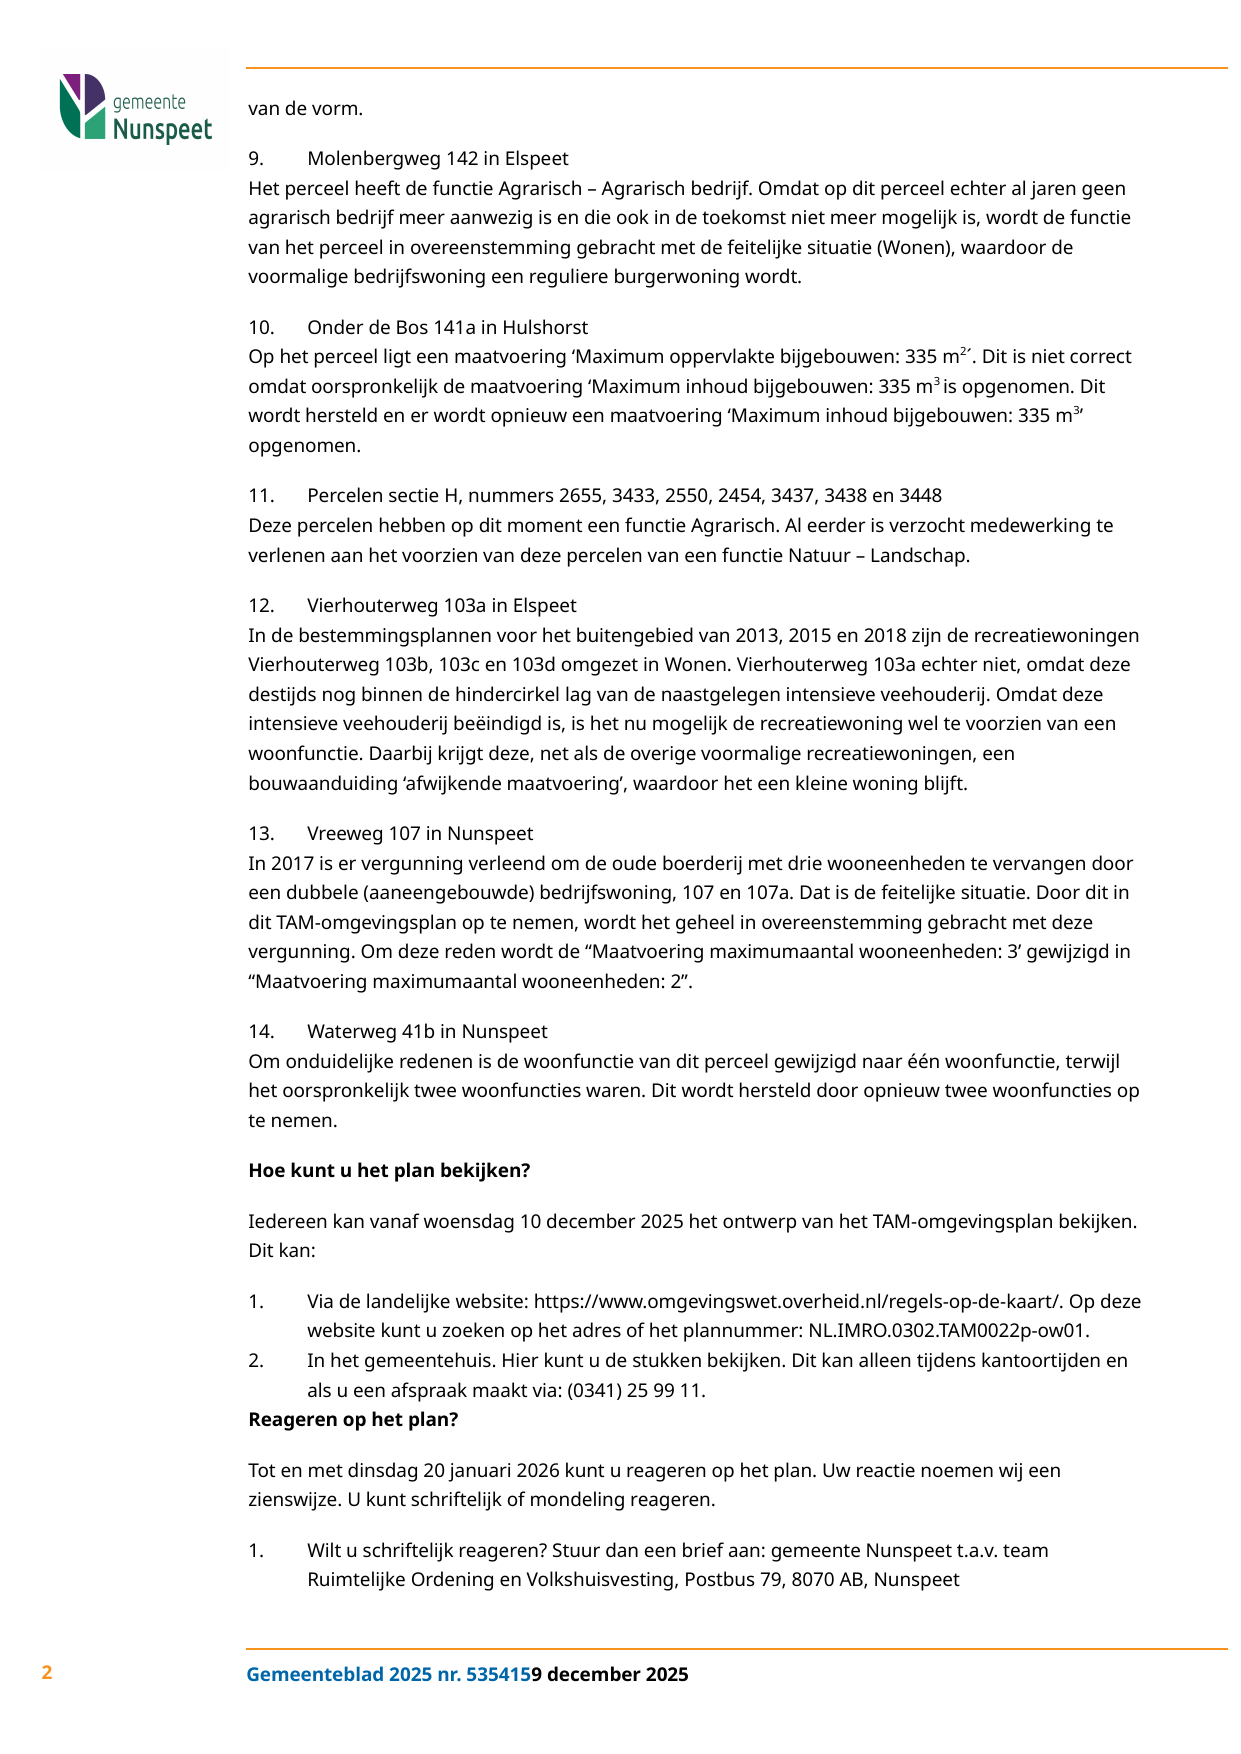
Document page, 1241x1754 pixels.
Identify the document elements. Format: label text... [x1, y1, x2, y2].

text Hoe kunt u het plan bekijken? [248, 1158, 1152, 1183]
text Iedereen kan vanaf woensdag 10 december 2025 het ontwerp van het TAM-omgevingsplan bekijken. Dit kan: [248, 1208, 1152, 1263]
list Via de landelijke website: https://www.omgevingswet.overheid.nl/regels-op-de-kaart/. Op deze website kunt u zoeken op het adres of het plannummer: NL.IMRO.0302.TAM0022p-ow01. [248, 1288, 1152, 1343]
list Wilt u schriftelijk reageren? Stuur dan een brief aan: gemeente Nunspeet t.a.v. team Ruimtelijke Ordening en Volkshuisvesting, Postbus 79, 8070 AB, Nunspeet [248, 1537, 1152, 1592]
list In het gemeentehuis. Hier kunt u de stukken bekijken. Dit kan alleen tijdens kantoortijden en als u een afspraak maakt via: (0341) 25 99 11. [248, 1347, 1152, 1403]
text van de vorm. [248, 95, 1152, 121]
picture [41, 47, 231, 172]
list Onder de Bos 141a in Hulshorst [248, 314, 1152, 340]
text Reageren op het plan? [248, 1406, 1152, 1432]
list Waterweg 41b in Nunspeet [248, 1018, 1152, 1044]
list Percelen sectie H, nummers 2655, 3433, 2550, 2454, 3437, 3438 en 3448 [248, 483, 1152, 508]
text In 2017 is er vergunning verleend om de oude boerderij met drie wooneenheden te vervangen door een dubbele (aaneengebouwde) bedrijfswoning, 107 en 107a. Dat is de feitelijke situatie. Door dit in dit TAM-omgevingsplan op te nemen, wordt het geheel in overeenstemming gebracht met deze vergunning. Om deze reden wordt de “Maatvoering maximumaantal wooneenheden: 3’ gewijzigd in “Maatvoering maximumaantal wooneenheden: 2”. [248, 850, 1152, 994]
text Om onduidelijke redenen is de woonfunctie van dit perceel gewijzigd naar één woonfunctie, terwijl het oorspronkelijk twee woonfuncties waren. Dit wordt hersteld door opnieuw twee woonfuncties op te nemen. [248, 1048, 1152, 1133]
text In de bestemmingsplannen voor het buitengebied van 2013, 2015 en 2018 zijn de recreatiewoningen Vierhouterweg 103b, 103c en 103d omgezet in Wonen. Vierhouterweg 103a echter niet, omdat deze destijds nog binnen de hindercirkel lag van de naastgelegen intensieve veehouderij. Omdat deze intensieve veehouderij beëindigd is, is het nu mogelijk de recreatiewoning wel te voorzien van een woonfunctie. Daarbij krijgt deze, net als de overige voormalige recreatiewoningen, een bouwaanduiding ‘afwijkende maatvoering’, waardoor het een kleine woning blijft. [248, 622, 1152, 796]
text Op het perceel ligt een maatvoering ‘Maximum oppervlakte bijgebouwen: 335 m2´. Dit is niet correct omdat oorspronkelijk de maatvoering ‘Maximum inhoud bijgebouwen: 335 m3 is opgenomen. Dit wordt hersteld en er wordt opnieuw een maatvoering ‘Maximum inhoud bijgebouwen: 335 m3’ opgenomen. [248, 343, 1152, 458]
text Tot en met dinsdag 20 januari 2026 kunt u reageren op het plan. Uw reactie noemen wij een zienswijze. U kunt schriftelijk of mondeling reageren. [248, 1457, 1152, 1512]
list Vreeweg 107 in Nunspeet [248, 820, 1152, 846]
list Vierhouterweg 103a in Elspeet [248, 592, 1152, 618]
text Het perceel heeft de functie Agrarisch – Agrarisch bedrijf. Omdat op dit perceel echter al jaren geen agrarisch bedrijf meer aanwezig is en die ook in de toekomst niet meer mogelijk is, wordt de functie van het perceel in overeenstemming gebracht met de feitelijke situatie (Wonen), waardoor de voormalige bedrijfswoning een reguliere burgerwoning wordt. [248, 175, 1152, 289]
text Deze percelen hebben op dit moment een functie Agrarisch. Al eerder is verzocht medewerking te verlenen aan het voorzien van deze percelen van een functie Natuur – Landschap. [248, 512, 1152, 568]
list Molenbergweg 142 in Elspeet [248, 145, 1152, 171]
